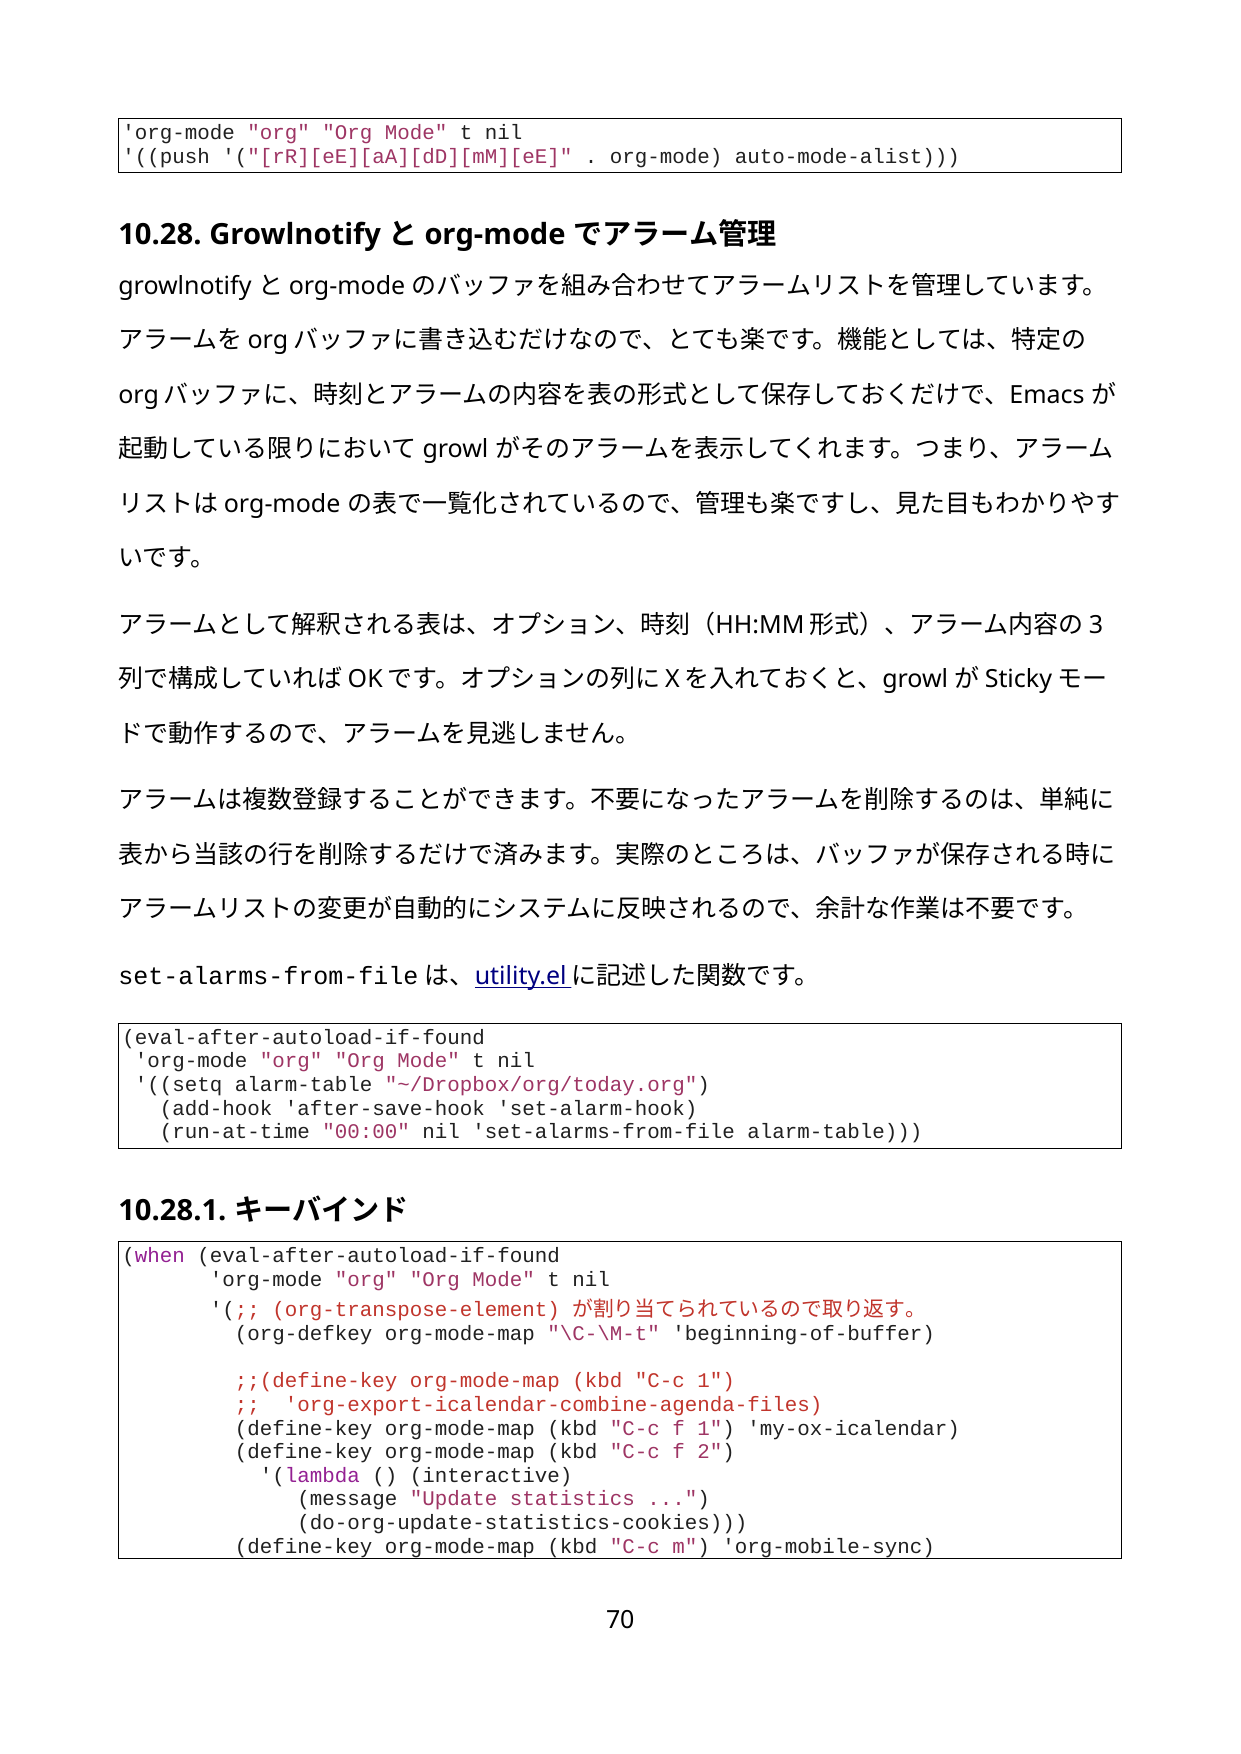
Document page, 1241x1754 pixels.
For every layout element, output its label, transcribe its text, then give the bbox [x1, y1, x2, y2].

text '(lambda () (interactive) [119, 1461, 1121, 1484]
text 'org-mode "org" "Org Mode" t nil [119, 1046, 1121, 1070]
text 'org-mode "org" "Org Mode" t nil [119, 119, 1121, 142]
text (define-key org-mode-map (kbd "C-c m") 'org-mobile-sync) [119, 1532, 1121, 1558]
text (eval-after-autoload-if-found [119, 1024, 1121, 1046]
text (define-key org-mode-map (kbd "C-c f 1") 'my-ox-icalendar) [119, 1413, 1121, 1437]
text (org-defkey org-mode-map "\C-\M-t" 'beginning-of-buffer) [119, 1319, 1121, 1343]
subtitle キーバインド [118, 1186, 1122, 1229]
subtitle Growlnotify と org-mode でアラーム管理 [118, 211, 1122, 253]
text growlnotify と org-mode のバッファを組み合わせてアラームリストを管理しています。アラームをorgバッファに書き込むだけなので、とても楽です。機能としては、特定のorgバッファに、時刻とアラームの内容を表の形式として保存しておくだけで、Emacs が起動している限りにおいて growl がそのアラームを表示してくれます。つまり、アラームリストは org-mode の表で一覧化されているので、管理も楽ですし、見た目もわかりやすいです。 [118, 266, 1122, 574]
text (when (eval-after-autoload-if-found [119, 1242, 1121, 1265]
text (define-key org-mode-map (kbd "C-c f 2") [119, 1437, 1121, 1461]
text ;; 'org-export-icalendar-combine-agenda-files) [119, 1390, 1121, 1413]
text (add-hook 'after-save-hook 'set-alarm-hook) [119, 1094, 1121, 1117]
text (do-org-update-statistics-cookies))) [119, 1508, 1121, 1532]
text ;;(define-key org-mode-map (kbd "C-c 1") [119, 1366, 1121, 1390]
text アラームとして解釈される表は、オプション、時刻（HH:MM形式）、アラーム内容の3列で構成していればOKです。オプションの列にXを入れておくと、growl がStickyモードで動作するので、アラームを見逃しません。 [118, 604, 1122, 749]
text アラームは複数登録することができます。不要になったアラームを削除するのは、単純に表から当該の行を削除するだけで済みます。実際のところは、バッファが保存される時にアラームリストの変更が自動的にシステムに反映されるので、余計な作業は不要です。 [118, 780, 1122, 925]
text '((push '("[rR][eE][aA][dD][mM][eE]" . org-mode) auto-mode-alist))) [119, 142, 1121, 172]
text '((setq alarm-table "~/Dropbox/org/today.org") [119, 1070, 1121, 1094]
text set-alarms-from-file は、utility.elに記述した関数です。 [118, 956, 1122, 992]
text (message "Update statistics ...") [119, 1484, 1121, 1508]
text (run-at-time "00:00" nil 'set-alarms-from-file alarm-table))) [119, 1117, 1121, 1148]
text '(;; (org-transpose-element) が割り当てられているので取り返す。 [119, 1288, 1121, 1319]
text 'org-mode "org" "Org Mode" t nil [119, 1265, 1121, 1288]
